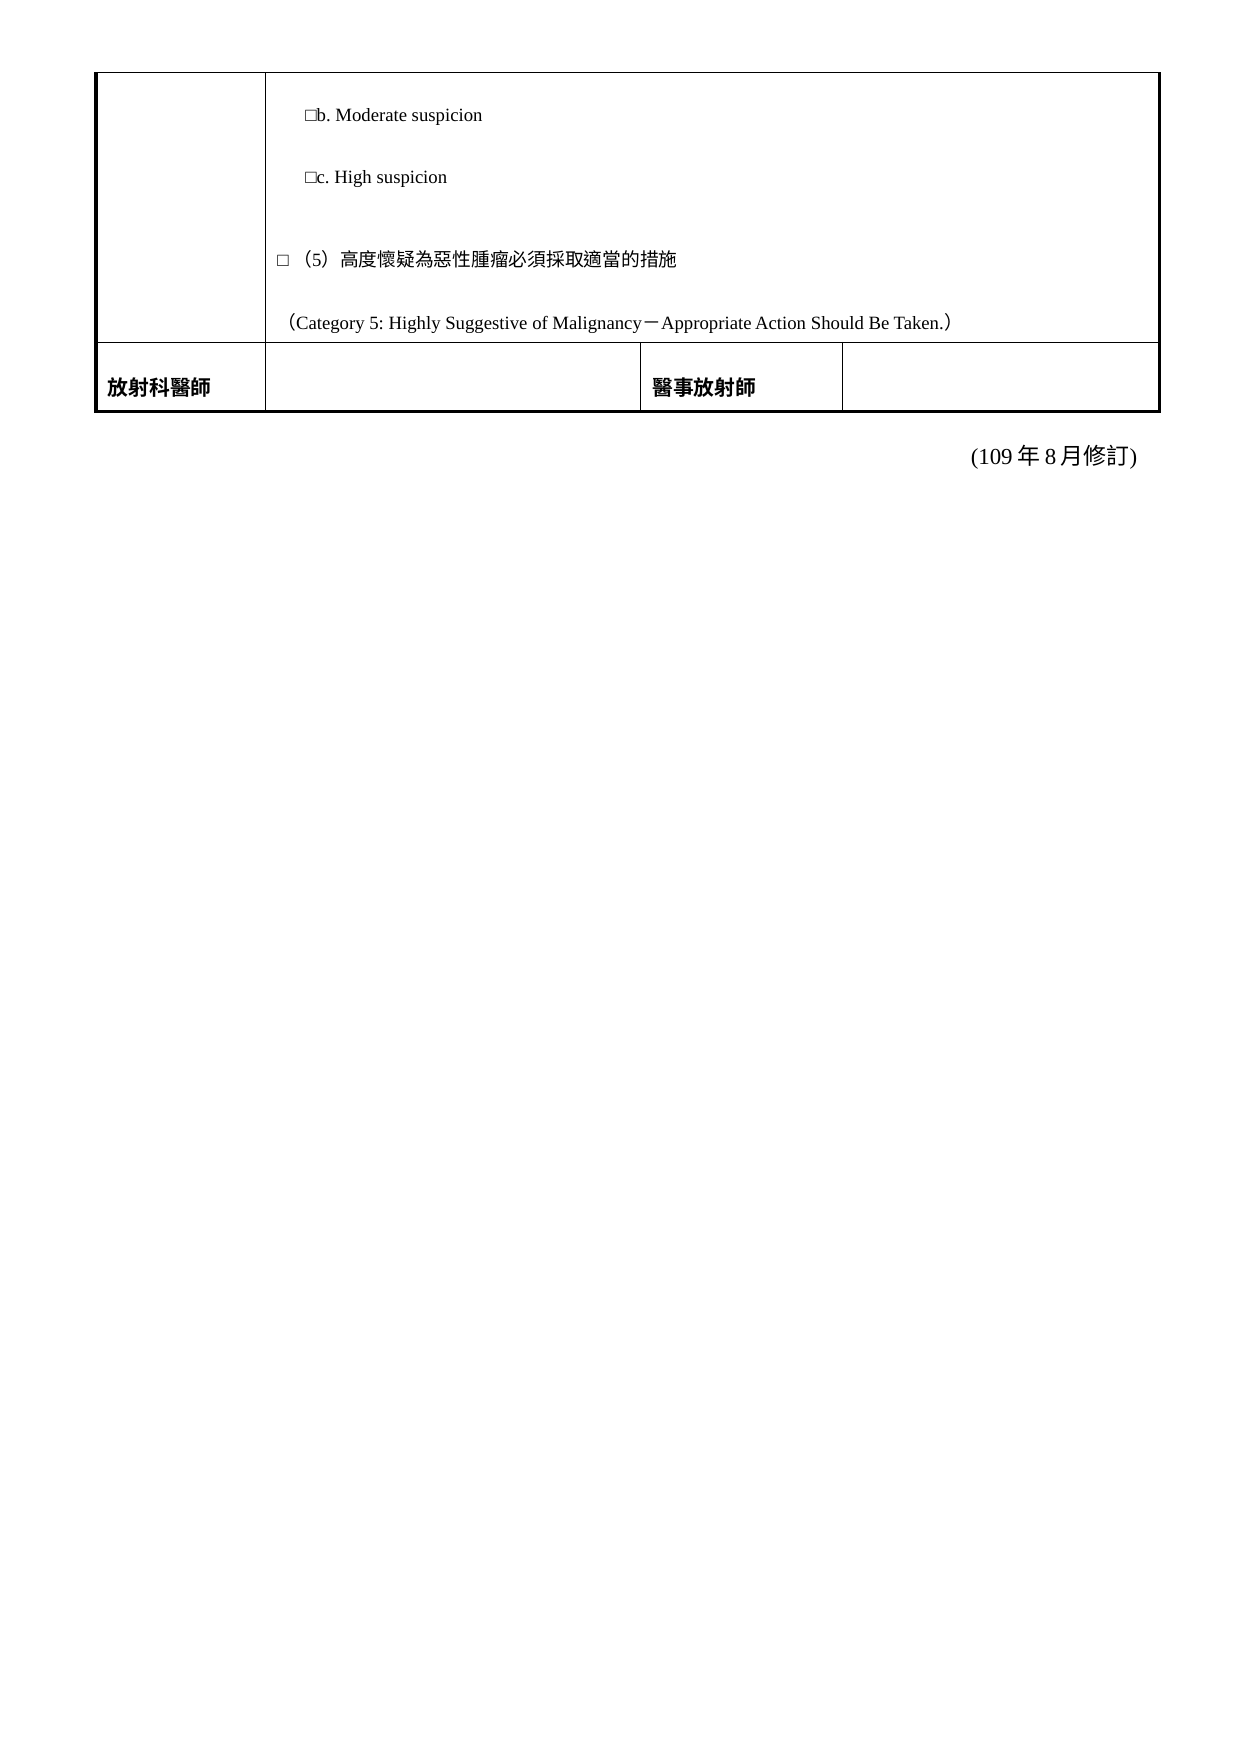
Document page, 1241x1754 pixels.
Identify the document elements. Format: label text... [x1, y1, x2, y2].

table_cell 放射科醫師 [98, 343, 265, 410]
table_cell [98, 73, 265, 342]
text (109年8月修訂) [118, 413, 1137, 475]
table_cell [843, 343, 1158, 410]
table_cell 醫事放射師 [641, 343, 842, 410]
table_cell □b. Moderate suspicion □c. High suspicion □ （5）高度懷疑為惡性腫瘤必須採取適當的措施 （Category 5: Highly Suggestive of Malignancy－Appropriate Action Should Be Taken.） [266, 73, 1158, 342]
table_cell [266, 343, 640, 410]
